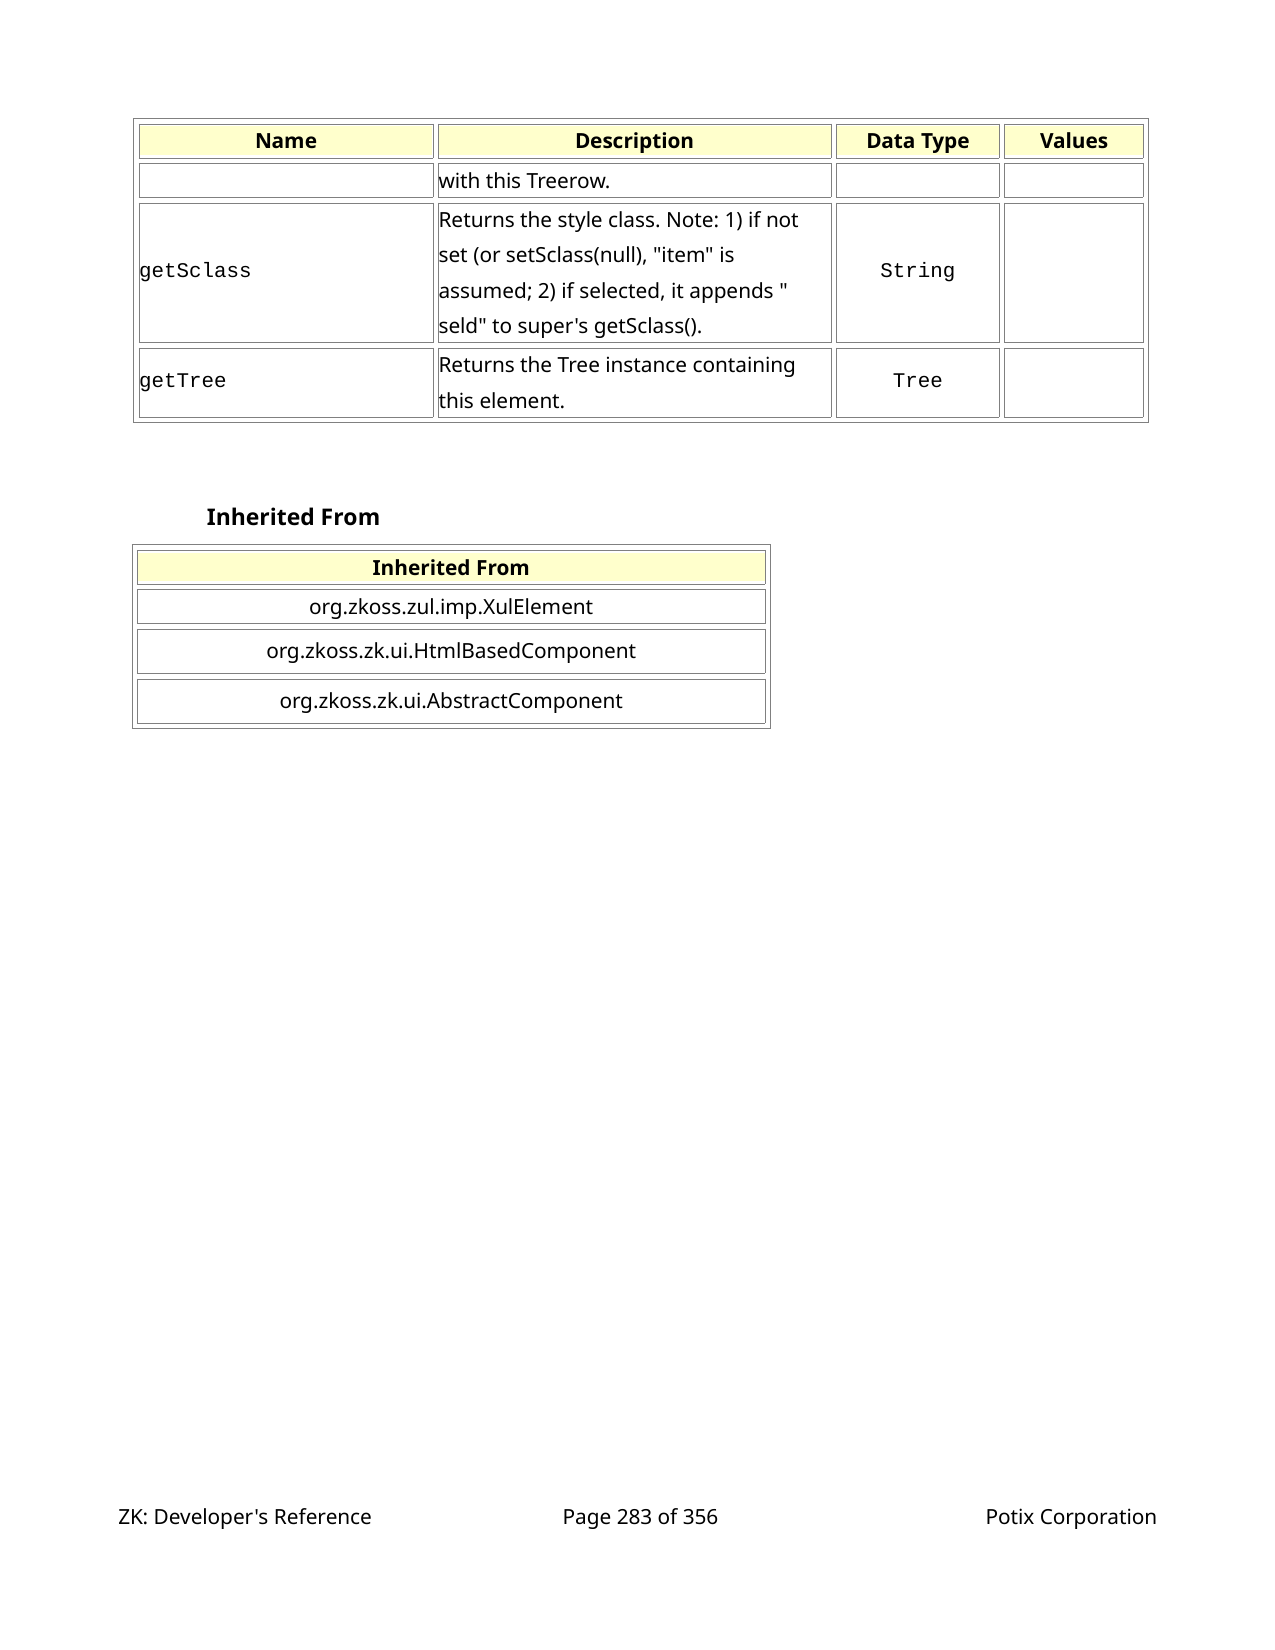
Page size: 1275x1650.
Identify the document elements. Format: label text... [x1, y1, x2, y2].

table_cell [834, 158, 1002, 197]
table_cell [1005, 164, 1143, 197]
table_cell [1005, 204, 1143, 342]
table_cell with this Treerow. [435, 158, 833, 197]
table_cell [136, 158, 435, 197]
table_cell String [834, 197, 1002, 342]
table_cell [1002, 158, 1146, 197]
table_cell org.zkoss.zk.ui.HtmlBasedComponent [134, 623, 768, 673]
table_header Data Type [834, 119, 1002, 158]
table_cell Returns the style class. Note: 1) if not set (or setSclass(null), "item" is assumed; 2) if selected, it appends " seld" to super's getSclass(). [435, 197, 833, 342]
table_cell [1002, 197, 1146, 342]
subtitle Inherited From [207, 501, 1157, 532]
table_cell getTree [136, 342, 435, 417]
table_cell Tree [834, 342, 1002, 417]
table_cell getSclass [136, 197, 435, 342]
table_header Inherited From [134, 545, 768, 584]
table_header Name [136, 119, 435, 158]
table_header Values [1002, 119, 1146, 158]
table_cell [1005, 349, 1143, 417]
table_cell org.zkoss.zul.imp.XulElement [134, 584, 768, 623]
table_header Description [435, 119, 833, 158]
table_cell org.zkoss.zk.ui.AbstractComponent [134, 673, 768, 723]
table_cell Returns the Tree instance containing this element. [435, 342, 833, 417]
table_cell [1002, 342, 1146, 417]
